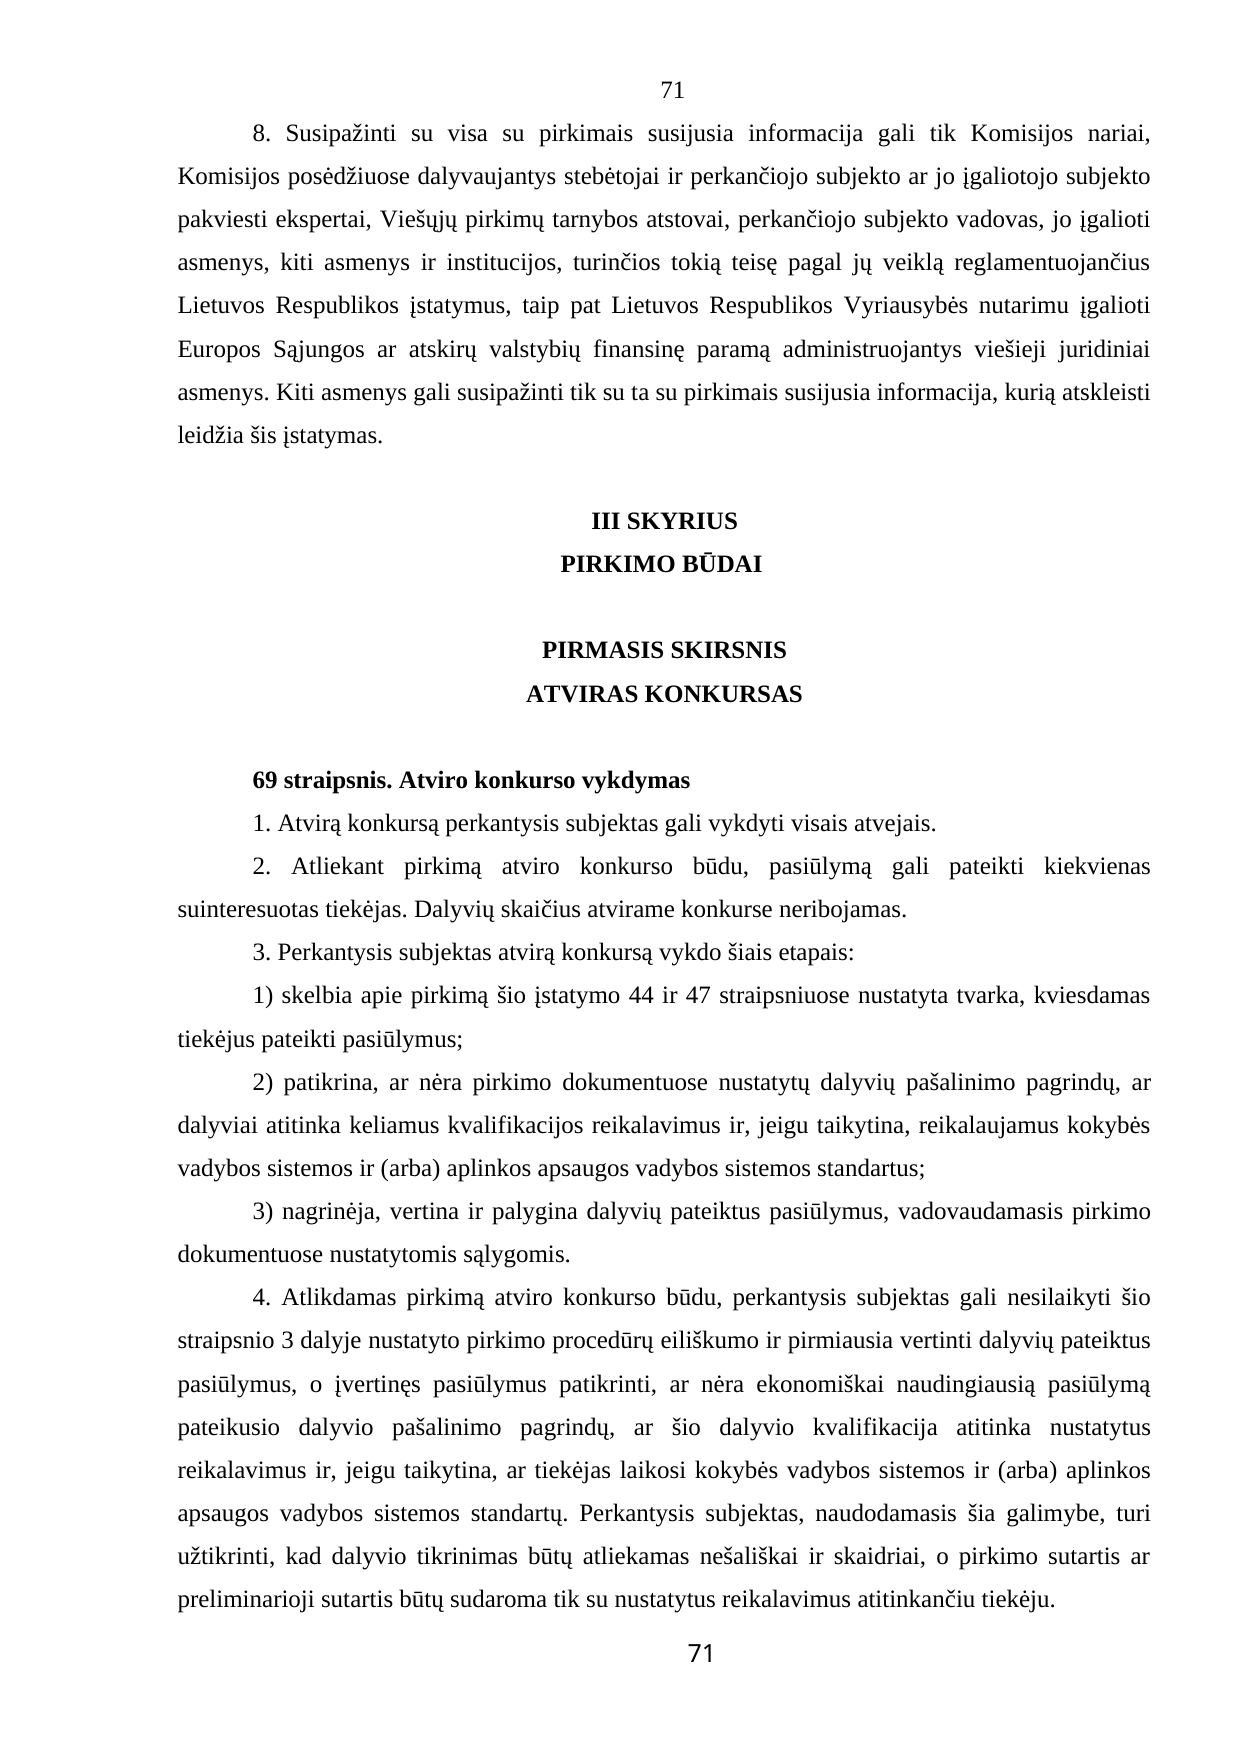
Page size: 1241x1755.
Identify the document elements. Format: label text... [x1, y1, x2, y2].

text 1. Atvirą konkursą perkantysis subjektas gali vykdyti visais atvejais. [177, 808, 1152, 837]
text PIRMASIS SKIRSNIS [177, 636, 1152, 664]
text 3. Perkantysis subjektas atvirą konkursą vykdo šiais etapais: [177, 937, 1152, 966]
text 3) nagrinėja, vertina ir palygina dalyvių pateiktus pasiūlymus, vadovaudamasis pirkimo dokumentuose nustatytomis sąlygomis. [177, 1196, 1152, 1268]
text 2. Atliekant pirkimą atviro konkurso būdu, pasiūlymą gali pateikti kiekvienas suinteresuotas tiekėjas. Dalyvių skaičius atvirame konkurse neribojamas. [177, 851, 1152, 923]
text PIRKIMO BŪDAI [177, 549, 1152, 578]
text III SKYRIUS [177, 506, 1152, 535]
text 69 straipsnis. Atviro konkurso vykdymas [177, 765, 1152, 794]
text 1) skelbia apie pirkimą šio įstatymo 44 ir 47 straipsniuose nustatyta tvarka, kviesdamas tiekėjus pateikti pasiūlymus; [177, 981, 1152, 1052]
text 8. Susipažinti su visa su pirkimais susijusia informacija gali tik Komisijos nariai, Komisijos posėdžiuose dalyvaujantys stebėtojai ir perkančiojo subjekto ar jo įgaliotojo subjekto pakviesti ekspertai, Viešųjų pirkimų tarnybos atstovai, perkančiojo subjekto vadovas, jo įgalioti asmenys, kiti asmenys ir institucijos, turinčios tokią teisę pagal jų veiklą reglamentuojančius Lietuvos Respublikos įstatymus, taip pat Lietuvos Respublikos Vyriausybės nutarimu įgalioti Europos Sąjungos ar atskirų valstybių finansinę paramą administruojantys viešieji juridiniai asmenys. Kiti asmenys gali susipažinti tik su ta su pirkimais susijusia informacija, kurią atskleisti leidžia šis įstatymas. [177, 118, 1152, 449]
text 2) patikrina, ar nėra pirkimo dokumentuose nustatytų dalyvių pašalinimo pagrindų, ar dalyviai atitinka keliamus kvalifikacijos reikalavimus ir, jeigu taikytina, reikalaujamus kokybės vadybos sistemos ir (arba) aplinkos apsaugos vadybos sistemos standartus; [177, 1067, 1152, 1182]
text ATVIRAS KONKURSAS [177, 679, 1152, 707]
text 4. Atlikdamas pirkimą atviro konkurso būdu, perkantysis subjektas gali nesilaikyti šio straipsnio 3 dalyje nustatyto pirkimo procedūrų eiliškumo ir pirmiausia vertinti dalyvių pateiktus pasiūlymus, o įvertinęs pasiūlymus patikrinti, ar nėra ekonomiškai naudingiausią pasiūlymą pateikusio dalyvio pašalinimo pagrindų, ar šio dalyvio kvalifikacija atitinka nustatytus reikalavimus ir, jeigu taikytina, ar tiekėjas laikosi kokybės vadybos sistemos ir (arba) aplinkos apsaugos vadybos sistemos standartų. Perkantysis subjektas, naudodamasis šia galimybe, turi užtikrinti, kad dalyvio tikrinimas būtų atliekamas nešališkai ir skaidriai, o pirkimo sutartis ar preliminarioji sutartis būtų sudaroma tik su nustatytus reikalavimus atitinkančiu tiekėju. [177, 1282, 1152, 1613]
